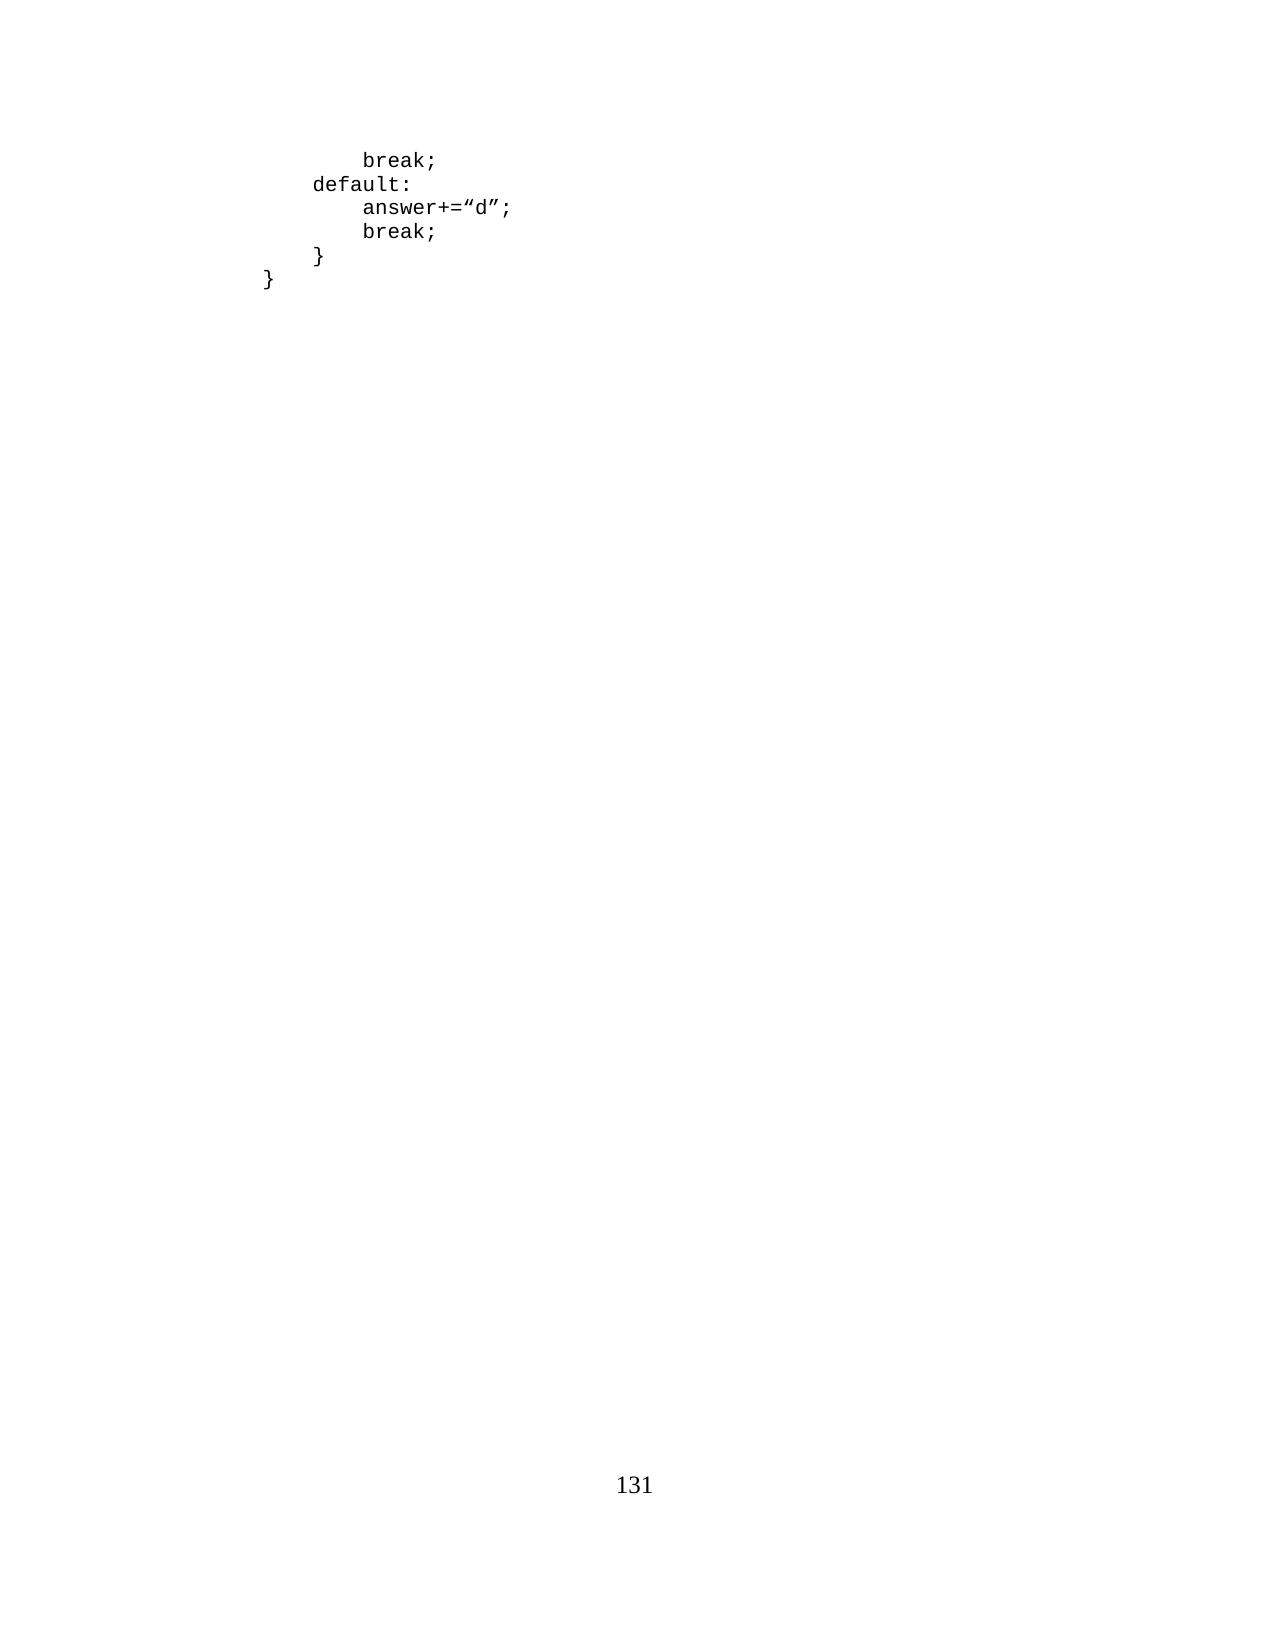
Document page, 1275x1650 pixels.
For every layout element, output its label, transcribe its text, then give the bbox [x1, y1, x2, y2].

list } [225, 268, 1125, 292]
list break; [225, 221, 1125, 244]
list default: [225, 174, 1125, 197]
list answer+=“d”; [225, 197, 1125, 221]
list } [225, 244, 1125, 268]
list break; [225, 150, 1125, 174]
